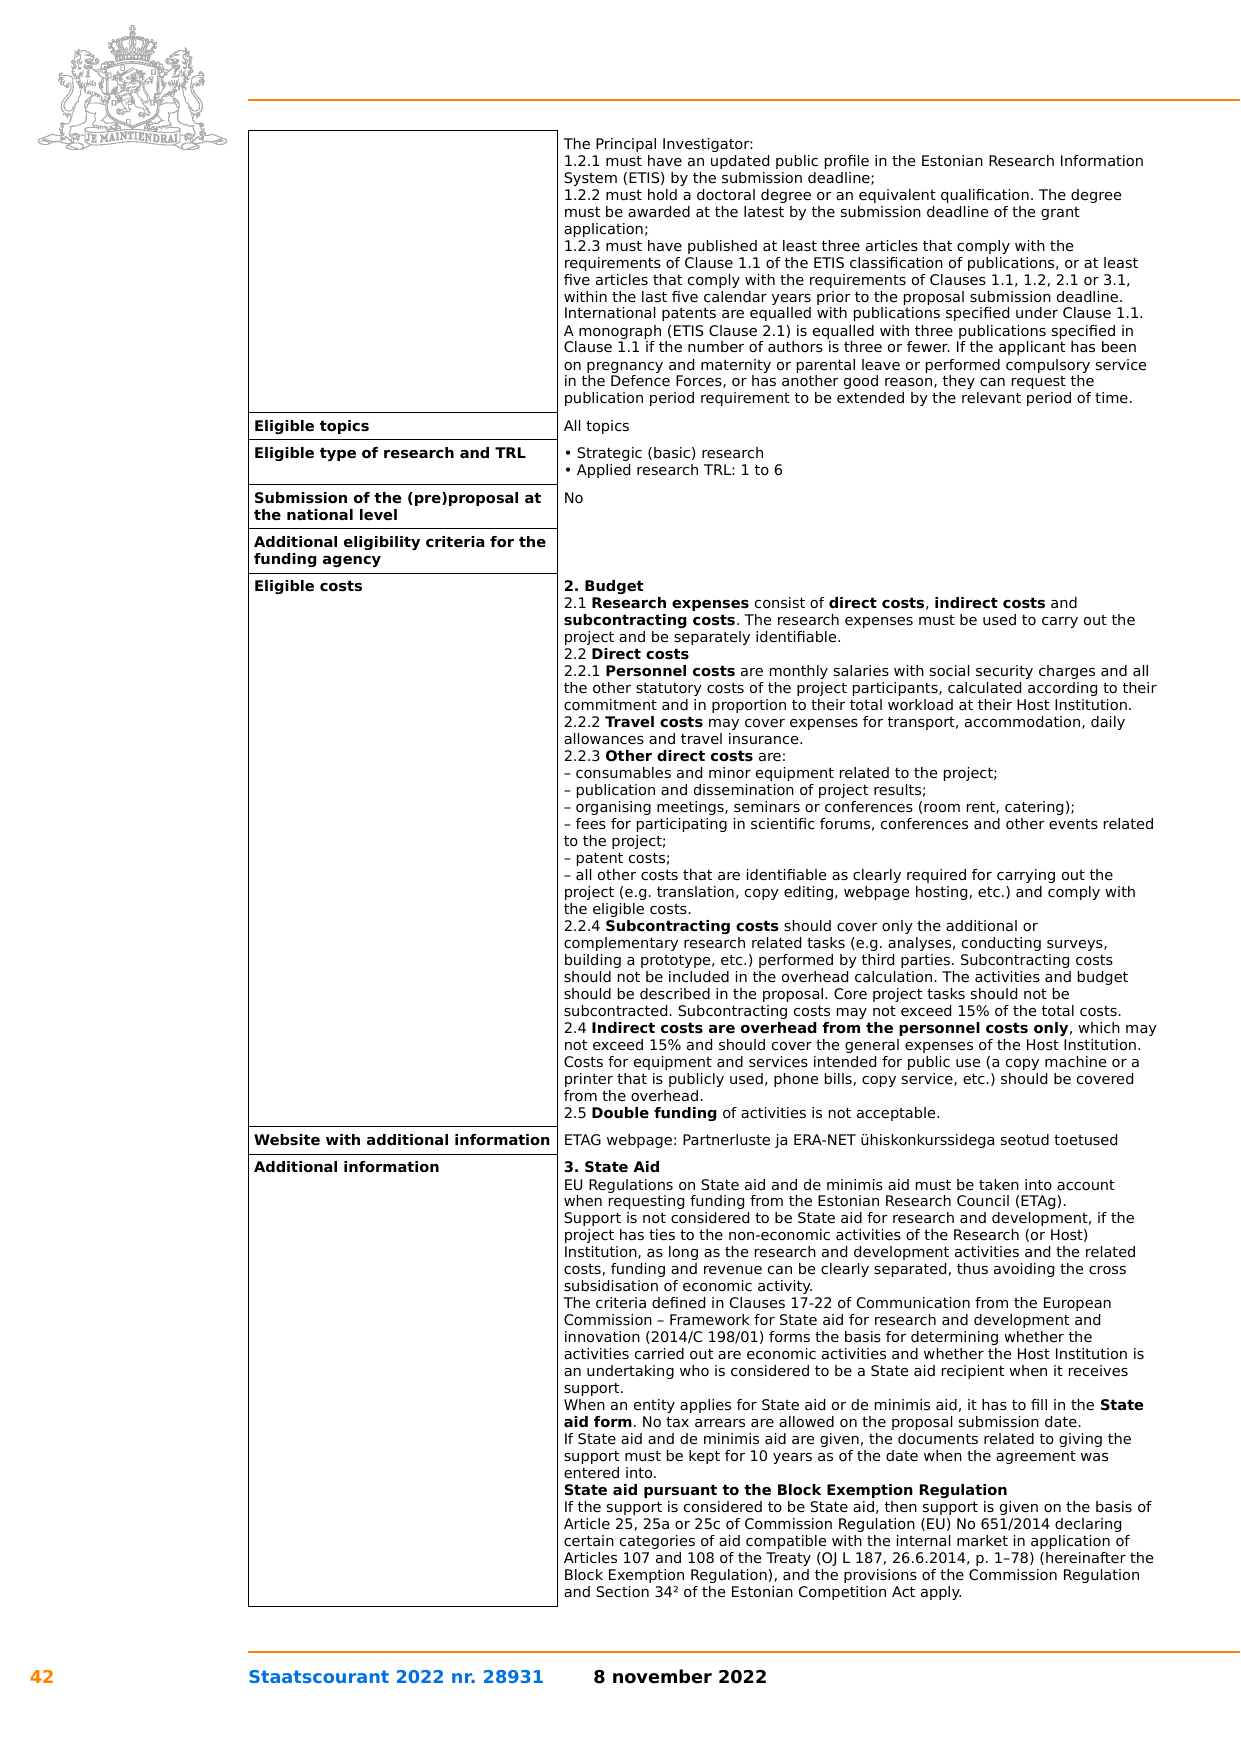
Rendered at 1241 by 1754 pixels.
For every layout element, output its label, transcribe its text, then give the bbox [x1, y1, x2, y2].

table_cell 2. Budget 2.1 Research expenses consist of direct costs, indirect costs and subcontracting costs. The research expenses must be used to carry out the project and be separately identifiable. 2.2 Direct costs 2.2.1 Personnel costs are monthly salaries with social security charges and all the other statutory costs of the project participants, calculated according to their commitment and in proportion to their total workload at their Host Institution. 2.2.2 Travel costs may cover expenses for transport, accommodation, daily allowances and travel insurance. 2.2.3 Other direct costs are: – consumables and minor equipment related to the project; – publication and dissemination of project results; – organising meetings, seminars or conferences (room rent, catering); – fees for participating in scientific forums, conferences and other events related to the project; – patent costs; – all other costs that are identifiable as clearly required for carrying out the project (e.g. translation, copy editing, webpage hosting, etc.) and comply with the eligible costs. 2.2.4 Subcontracting costs should cover only the additional or complementary research related tasks (e.g. analyses, conducting surveys, building a prototype, etc.) performed by third parties. Subcontracting costs should not be included in the overhead calculation. The activities and budget should be described in the proposal. Core project tasks should not be subcontracted. Subcontracting costs may not exceed 15% of the total costs. 2.4 Indirect costs are overhead from the personnel costs only, which may not exceed 15% and should cover the general expenses of the Host Institution. Costs for equipment and services intended for public use (a copy machine or a printer that is publicly used, phone bills, copy service, etc.) should be covered from the overhead. 2.5 Double funding of activities is not acceptable. [558, 574, 1163, 1126]
table_cell • Strategic (basic) research • Applied research TRL: 1 to 6 [558, 440, 1163, 484]
table_cell All topics [558, 413, 1163, 439]
table_cell Eligible type of research and TRL [249, 440, 557, 484]
table_cell 3. State Aid EU Regulations on State aid and de minimis aid must be taken into account when requesting funding from the Estonian Research Council (ETAg). Support is not considered to be State aid for research and development, if the project has ties to the non-economic activities of the Research (or Host) Institution, as long as the research and development activities and the related costs, funding and revenue can be clearly separated, thus avoiding the cross subsidisation of economic activity. The criteria defined in Clauses 17-22 of Communication from the European Commission – Framework for State aid for research and development and innovation (2014/C 198/01) forms the basis for determining whether the activities carried out are economic activities and whether the Host Institution is an undertaking who is considered to be a State aid recipient when it receives support. When an entity applies for State aid or de minimis aid, it has to fill in the State aid form. No tax arrears are allowed on the proposal submission date. If State aid and de minimis aid are given, the documents related to giving the support must be kept for 10 years as of the date when the agreement was entered into. State aid pursuant to the Block Exemption Regulation If the support is considered to be State aid, then support is given on the basis of Article 25, 25a or 25c of Commission Regulation (EU) No 651/2014 declaring certain categories of aid compatible with the internal market in application of Articles 107 and 108 of the Treaty (OJ L 187, 26.6.2014, p. 1–78) (hereinafter the Block Exemption Regulation), and the provisions of the Commission Regulation and Section 34² of the Estonian Competition Act apply. [558, 1155, 1163, 1606]
picture [38, 25, 227, 150]
table_cell The Principal Investigator: 1.2.1 must have an updated public profile in the Estonian Research Information System (ETIS) by the submission deadline; 1.2.2 must hold a doctoral degree or an equivalent qualification. The degree must be awarded at the latest by the submission deadline of the grant application; 1.2.3 must have published at least three articles that comply with the requirements of Clause 1.1 of the ETIS classification of publications, or at least five articles that comply with the requirements of Clauses 1.1, 1.2, 2.1 or 3.1, within the last five calendar years prior to the proposal submission deadline. International patents are equalled with publications specified under Clause 1.1. A monograph (ETIS Clause 2.1) is equalled with three publications specified in Clause 1.1 if the number of authors is three or fewer. If the applicant has been on pregnancy and maternity or parental leave or performed compulsory service in the Defence Forces, or has another good reason, they can request the publication period requirement to be extended by the relevant period of time. [558, 131, 1163, 412]
table_cell Submission of the (pre)proposal at the national level [249, 485, 557, 528]
table_cell Eligible costs [249, 574, 557, 1126]
table_cell Website with additional information [249, 1127, 557, 1154]
table_cell No [558, 485, 1163, 528]
table_cell Additional information [249, 1155, 557, 1606]
table_cell ETAG webpage: Partnerluste ja ERA-NET ühiskonkurssidega seotud toetused [558, 1127, 1163, 1154]
table_cell Additional eligibility criteria for the funding agency [249, 529, 557, 572]
table_cell [249, 131, 557, 412]
table_cell Eligible topics [249, 413, 557, 439]
table_cell [558, 529, 1163, 572]
